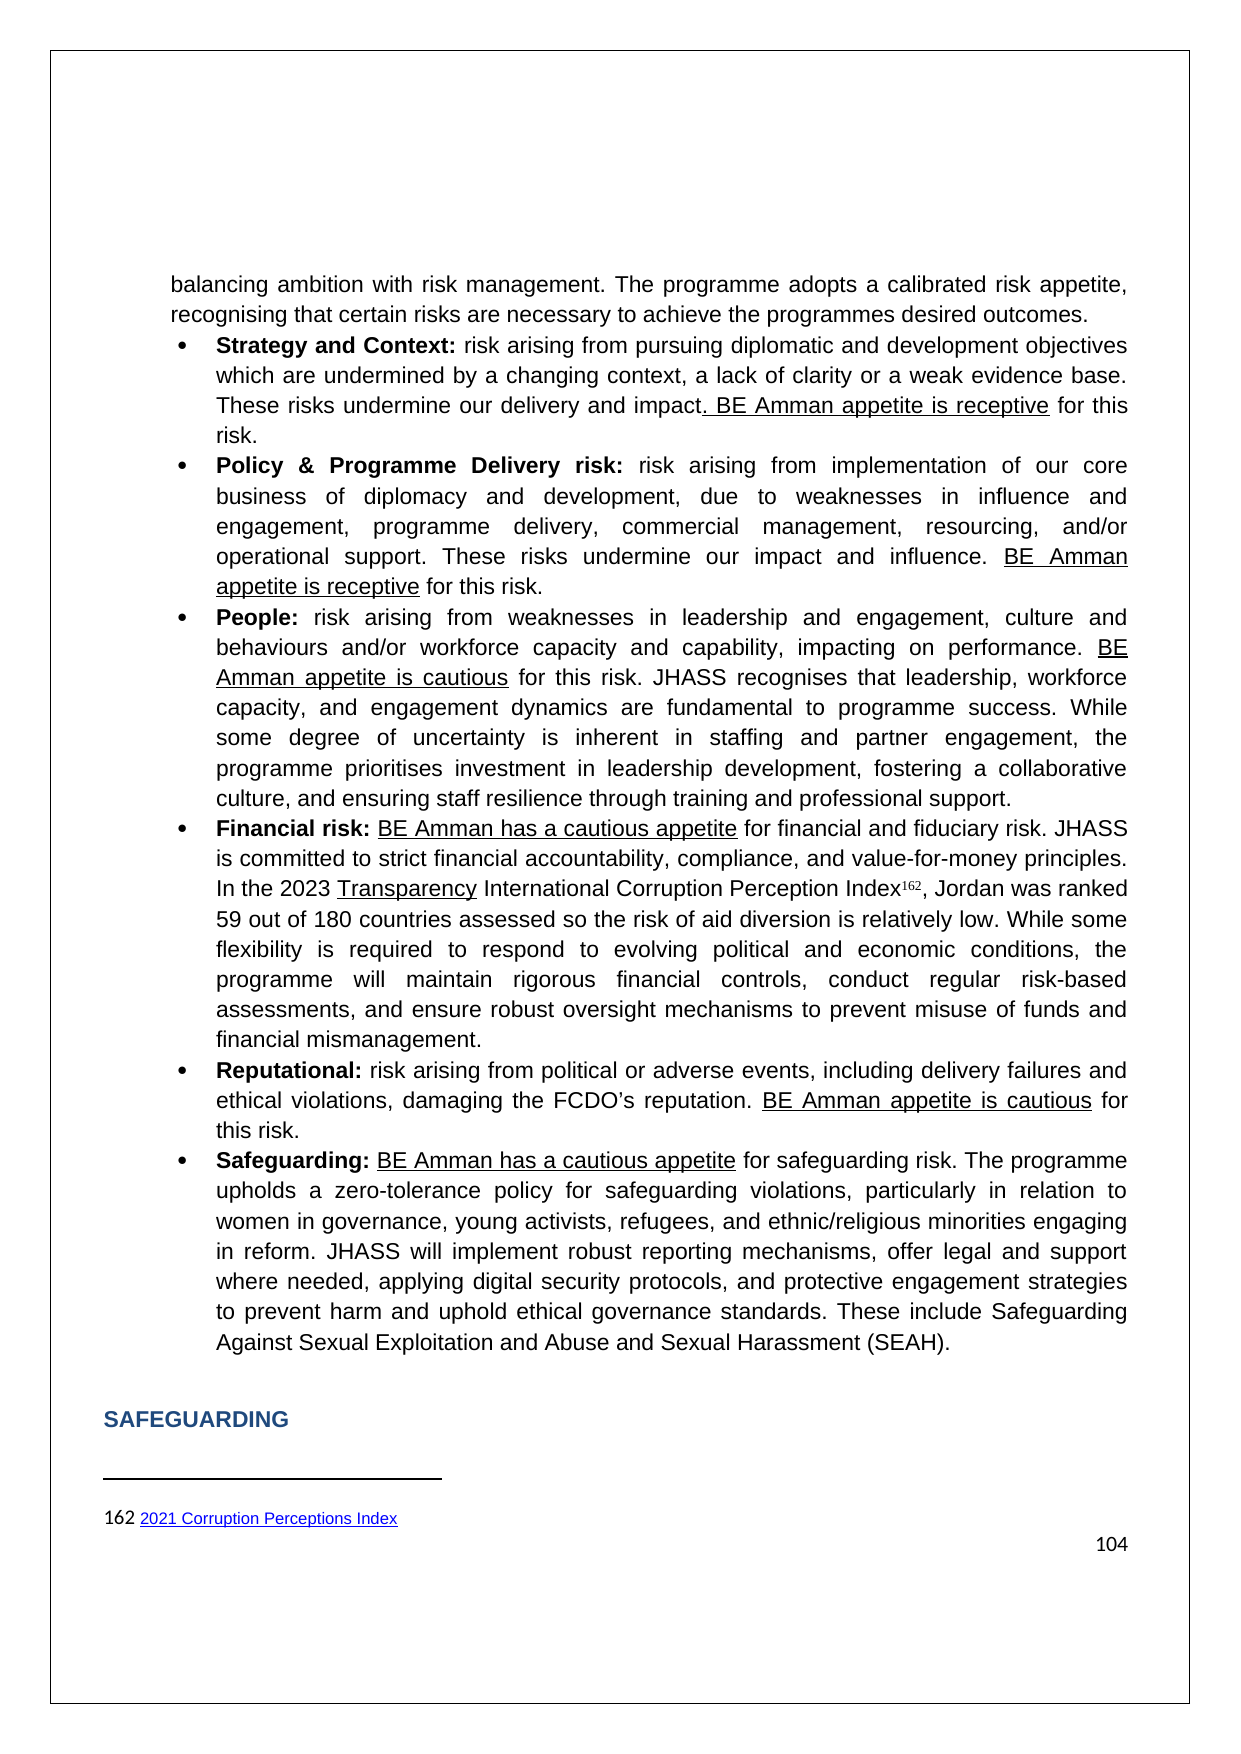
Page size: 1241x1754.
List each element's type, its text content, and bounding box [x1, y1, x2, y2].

list balancing ambition with risk management. The programme adopts a calibrated risk appetite, recognising that certain risks are necessary to achieve the programmes desired outcomes. [133, 271, 1128, 328]
list 2021 Corruption Perceptions Index [103, 1504, 1128, 1530]
list Financial risk: BE Amman has a cautious appetite for financial and fiduciary risk. JHASS is committed to strict financial accountability, compliance, and value-for-money principles. In the 2023 Transparency International Corruption Perception Index, Jordan was ranked 59 out of 180 countries assessed so the risk of aid diversion is relatively low. While some flexibility is required to respond to evolving political and economic conditions, the programme will maintain rigorous financial controls, conduct regular risk-based assessments, and ensure robust oversight mechanisms to prevent misuse of funds and financial mismanagement. [178, 815, 1128, 1053]
list Reputational: risk arising from political or adverse events, including delivery failures and ethical violations, damaging the FCDO’s reputation. BE Amman appetite is cautious for this risk. [178, 1057, 1128, 1143]
text SAFEGUARDING [103, 1406, 1128, 1432]
list Policy & Programme Delivery risk: risk arising from implementation of our core business of diplomacy and development, due to weaknesses in influence and engagement, programme delivery, commercial management, resourcing, and/or operational support. These risks undermine our impact and influence. BE Amman appetite is receptive for this risk. [178, 452, 1128, 600]
list Safeguarding: BE Amman has a cautious appetite for safeguarding risk. The programme upholds a zero-tolerance policy for safeguarding violations, particularly in relation to women in governance, young activists, refugees, and ethnic/religious minorities engaging in reform. JHASS will implement robust reporting mechanisms, offer legal and support where needed, applying digital security protocols, and protective engagement strategies to prevent harm and uphold ethical governance standards. These include Safeguarding Against Sexual Exploitation and Abuse and Sexual Harassment (SEAH). [178, 1147, 1128, 1355]
list Strategy and Context: risk arising from pursuing diplomatic and development objectives which are undermined by a changing context, a lack of clarity or a weak evidence base. These risks undermine our delivery and impact. BE Amman appetite is receptive for this risk. [178, 332, 1128, 449]
list People: risk arising from weaknesses in leadership and engagement, culture and behaviours and/or workforce capacity and capability, impacting on performance. BE Amman appetite is cautious for this risk. JHASS recognises that leadership, workforce capacity, and engagement dynamics are fundamental to programme success. While some degree of uncertainty is inherent in staffing and partner engagement, the programme prioritises investment in leadership development, fostering a collaborative culture, and ensuring staff resilience through training and professional support. [178, 603, 1128, 811]
